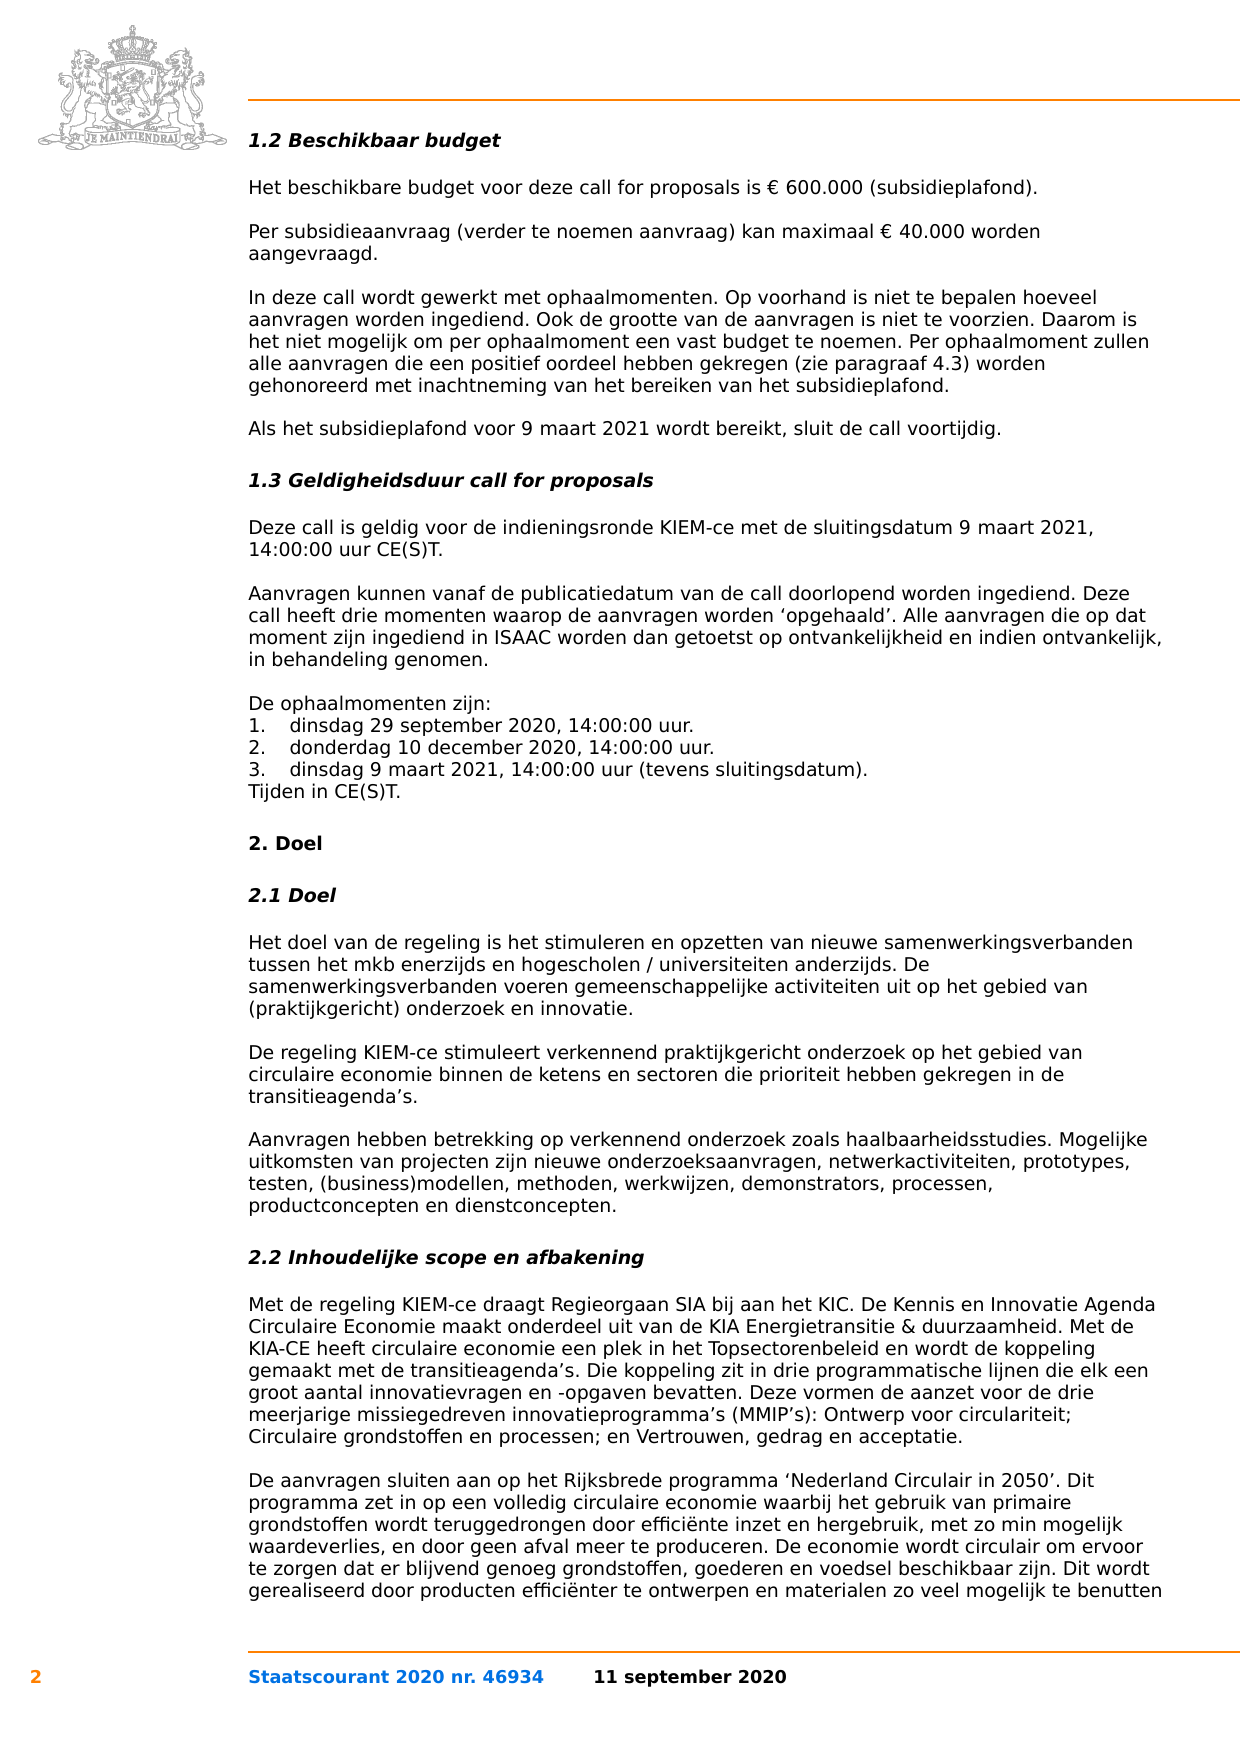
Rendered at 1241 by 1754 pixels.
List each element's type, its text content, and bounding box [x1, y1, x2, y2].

text Deze call is geldig voor de indieningsronde KIEM-ce met de sluitingsdatum 9 maart 2021, 14:00:00 uur CE(S)T. [248, 517, 1163, 561]
text Het doel van de regeling is het stimuleren en opzetten van nieuwe samenwerkingsverbanden tussen het mkb enerzijds en hogescholen / universiteiten anderzijds. De samenwerkingsverbanden voeren gemeenschappelijke activiteiten uit op het gebied van (praktijkgericht) onderzoek en innovatie. [248, 932, 1163, 1020]
text Per subsidieaanvraag (verder te noemen aanvraag) kan maximaal € 40.000 worden aangevraagd. [248, 221, 1163, 265]
text Als het subsidieplafond voor 9 maart 2021 wordt bereikt, sluit de call voortijdig. [248, 418, 1163, 440]
subtitle 1.3 Geldigheidsduur call for proposals [248, 470, 1163, 492]
text De aanvragen sluiten aan op het Rijksbrede programma ‘Nederland Circulair in 2050’. Dit programma zet in op een volledig circulaire economie waarbij het gebruik van primaire grondstoffen wordt teruggedrongen door efficiënte inzet en hergebruik, met zo min mogelijk waardeverlies, en door geen afval meer te produceren. De economie wordt circulair om ervoor te zorgen dat er blijvend genoeg grondstoffen, goederen en voedsel beschikbaar zijn. Dit wordt gerealiseerd door producten efficiënter te ontwerpen en materialen zo veel mogelijk te benutten [248, 1470, 1163, 1602]
picture [38, 25, 227, 150]
subtitle 2.1 Doel [248, 885, 1163, 907]
text 3. dinsdag 9 maart 2021, 14:00:00 uur (tevens sluitingsdatum). [248, 759, 1163, 781]
subtitle 2. Doel [248, 833, 1163, 855]
text Aanvragen hebben betrekking op verkennend onderzoek zoals haalbaarheidsstudies. Mogelijke uitkomsten van projecten zijn nieuwe onderzoeksaanvragen, netwerkactiviteiten, prototypes, testen, (business)modellen, methoden, werkwijzen, demonstrators, processen, productconcepten en dienstconcepten. [248, 1129, 1163, 1217]
text Met de regeling KIEM-ce draagt Regieorgaan SIA bij aan het KIC. De Kennis en Innovatie Agenda Circulaire Economie maakt onderdeel uit van de KIA Energietransitie & duurzaamheid. Met de KIA-CE heeft circulaire economie een plek in het Topsectorenbeleid en wordt de koppeling gemaakt met de transitieagenda’s. Die koppeling zit in drie programmatische lijnen die elk een groot aantal innovatievragen en -opgaven bevatten. Deze vormen de aanzet voor de drie meerjarige missiegedreven innovatieprogramma’s (MMIP’s): Ontwerp voor circulariteit; Circulaire grondstoffen en processen; en Vertrouwen, gedrag en acceptatie. [248, 1294, 1163, 1448]
text Aanvragen kunnen vanaf de publicatiedatum van de call doorlopend worden ingediend. Deze call heeft drie momenten waarop de aanvragen worden ‘opgehaald’. Alle aanvragen die op dat moment zijn ingediend in ISAAC worden dan getoetst op ontvankelijkheid en indien ontvankelijk, in behandeling genomen. [248, 583, 1163, 671]
text 1. dinsdag 29 september 2020, 14:00:00 uur. [248, 715, 1163, 737]
text De ophaalmomenten zijn: [248, 693, 1163, 715]
text De regeling KIEM-ce stimuleert verkennend praktijkgericht onderzoek op het gebied van circulaire economie binnen de ketens en sectoren die prioriteit hebben gekregen in de transitieagenda’s. [248, 1042, 1163, 1107]
text Het beschikbare budget voor deze call for proposals is € 600.000 (subsidieplafond). [248, 177, 1163, 199]
text 2. donderdag 10 december 2020, 14:00:00 uur. [248, 737, 1163, 759]
subtitle 1.2 Beschikbaar budget [248, 130, 1163, 152]
text Tijden in CE(S)T. [248, 781, 1163, 803]
subtitle 2.2 Inhoudelijke scope en afbakening [248, 1247, 1163, 1269]
text In deze call wordt gewerkt met ophaalmomenten. Op voorhand is niet te bepalen hoeveel aanvragen worden ingediend. Ook de grootte van de aanvragen is niet te voorzien. Daarom is het niet mogelijk om per ophaalmoment een vast budget te noemen. Per ophaalmoment zullen alle aanvragen die een positief oordeel hebben gekregen (zie paragraaf 4.3) worden gehonoreerd met inachtneming van het bereiken van het subsidieplafond. [248, 287, 1163, 396]
